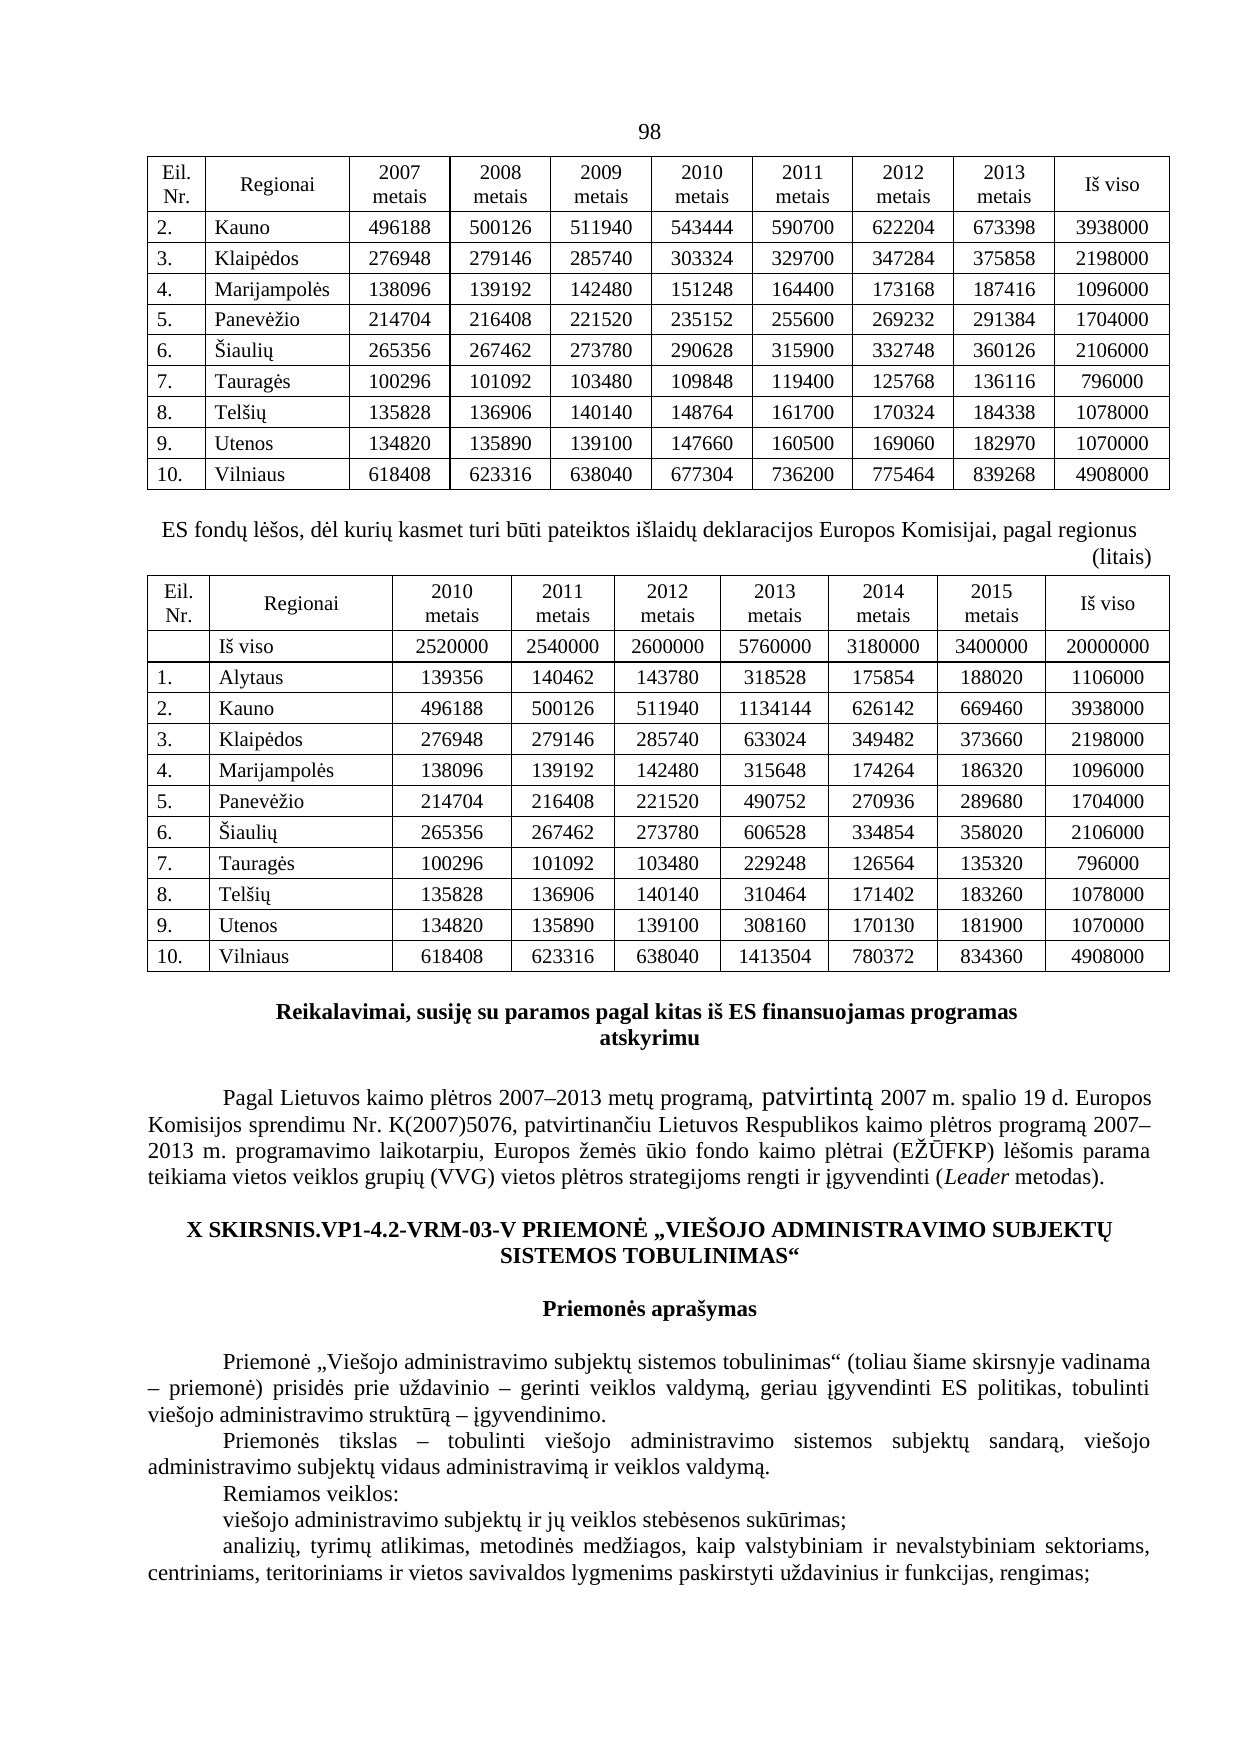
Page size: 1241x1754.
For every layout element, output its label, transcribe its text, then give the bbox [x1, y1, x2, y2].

text analizių, tyrimų atlikimas, metodinės medžiagos, kaip valstybiniam ir nevalstybiniam sektoriams, centriniams, teritoriniams ir vietos savivaldos lygmenims paskirstyti uždavinius ir funkcijas, rengimas; [148, 1532, 1152, 1585]
table_cell 2198000 [1046, 724, 1169, 754]
table_header 2012 metais [853, 157, 953, 211]
table_cell 638040 [551, 459, 651, 489]
table_cell 265356 [393, 817, 511, 847]
table_cell Panevėžio [206, 305, 349, 334]
table_cell 3938000 [1055, 212, 1169, 242]
table_cell 6. [148, 817, 209, 847]
table_cell 138096 [350, 274, 449, 303]
table_cell 103480 [615, 848, 720, 878]
table_header 2013 metais [954, 157, 1054, 211]
table_cell 3938000 [1046, 693, 1169, 723]
table_header Iš viso [1046, 576, 1169, 630]
table_header 2007 metais [350, 157, 449, 211]
table_cell 2198000 [1055, 243, 1169, 272]
table_cell Vilniaus [206, 459, 349, 489]
table_cell 187416 [954, 274, 1054, 303]
table_cell 151248 [652, 274, 752, 303]
table_cell 139192 [512, 755, 614, 785]
table_cell 1134144 [721, 693, 828, 723]
table_cell 267462 [512, 817, 614, 847]
table_header 2014 metais [829, 576, 937, 630]
text Remiamos veiklos: [148, 1480, 1152, 1506]
table_cell 101092 [451, 366, 550, 396]
table_cell 136906 [512, 879, 614, 909]
table_cell 2520000 [393, 631, 511, 661]
table_cell 673398 [954, 212, 1054, 242]
table_header 2012 metais [615, 576, 720, 630]
table_cell 543444 [652, 212, 752, 242]
table_cell 216408 [451, 305, 550, 334]
table_cell 140140 [551, 397, 651, 427]
table_cell 349482 [829, 724, 937, 754]
table_cell 511940 [615, 693, 720, 723]
table_cell 6. [148, 335, 205, 365]
text Priemonės tikslas – tobulinti viešojo administravimo sistemos subjektų sandarą, viešojo administravimo subjektų vidaus administravimą ir veiklos valdymą. [148, 1427, 1152, 1480]
table_cell 135320 [938, 848, 1045, 878]
table_header 2010 metais [652, 157, 752, 211]
table_cell 347284 [853, 243, 953, 272]
table_cell Šiaulių [210, 817, 392, 847]
table_cell 270936 [829, 786, 937, 816]
table_cell 164400 [753, 274, 852, 303]
table_cell 170324 [853, 397, 953, 427]
table_cell 638040 [615, 941, 720, 971]
table_cell 3. [148, 243, 205, 272]
table_cell 669460 [938, 693, 1045, 723]
table_cell 308160 [721, 910, 828, 940]
table_cell 285740 [615, 724, 720, 754]
table_cell 796000 [1055, 366, 1169, 396]
table_cell 161700 [753, 397, 852, 427]
table_cell 20000000 [1046, 631, 1169, 661]
table_cell 255600 [753, 305, 852, 334]
table_cell 500126 [512, 693, 614, 723]
table_cell [148, 631, 209, 661]
table_cell 119400 [753, 366, 852, 396]
table_cell 136116 [954, 366, 1054, 396]
table_cell 134820 [350, 428, 449, 458]
table_cell 125768 [853, 366, 953, 396]
table_cell 511940 [551, 212, 651, 242]
table_cell 170130 [829, 910, 937, 940]
table_cell Šiaulių [206, 335, 349, 365]
table_cell 5. [148, 305, 205, 334]
table_header Eil. Nr. [148, 576, 209, 630]
table_cell 188020 [938, 663, 1045, 692]
table_cell 181900 [938, 910, 1045, 940]
table_cell 290628 [652, 335, 752, 365]
table_cell 4. [148, 755, 209, 785]
table_cell 174264 [829, 755, 937, 785]
table_cell 100296 [393, 848, 511, 878]
table_header 2015 metais [938, 576, 1045, 630]
table_cell 1704000 [1046, 786, 1169, 816]
table_cell 10. [148, 459, 205, 489]
table_cell 183260 [938, 879, 1045, 909]
table_cell 4908000 [1046, 941, 1169, 971]
table_cell 8. [148, 879, 209, 909]
table_cell Klaipėdos [206, 243, 349, 272]
table_cell Marijampolės [206, 274, 349, 303]
table_cell Telšių [206, 397, 349, 427]
table_cell 139356 [393, 663, 511, 692]
table_cell 140462 [512, 663, 614, 692]
table_cell 780372 [829, 941, 937, 971]
table_cell 175854 [829, 663, 937, 692]
table_header 2008 metais [451, 157, 550, 211]
table_cell 310464 [721, 879, 828, 909]
table_cell 1413504 [721, 941, 828, 971]
table_cell 101092 [512, 848, 614, 878]
table_cell 9. [148, 428, 205, 458]
table_cell 142480 [551, 274, 651, 303]
text Priemonės aprašymas [148, 1295, 1152, 1322]
table_cell 221520 [615, 786, 720, 816]
table_cell Panevėžio [210, 786, 392, 816]
text X SKIRSNIS.VP1-4.2-VRM-03-V PRIEMONĖ „VIEŠOJO ADMINISTRAVIMO SUBJEKTŲ SISTEMOS TOBULINIMAS“ [148, 1216, 1152, 1269]
table_cell 135828 [393, 879, 511, 909]
table_cell 7. [148, 848, 209, 878]
table_cell 291384 [954, 305, 1054, 334]
table_cell 103480 [551, 366, 651, 396]
table_cell 1106000 [1046, 663, 1169, 692]
table_cell 126564 [829, 848, 937, 878]
table_header Eil. Nr. [148, 157, 205, 211]
table_cell 606528 [721, 817, 828, 847]
table_cell 736200 [753, 459, 852, 489]
table_cell 318528 [721, 663, 828, 692]
table_cell Tauragės [210, 848, 392, 878]
table_cell 622204 [853, 212, 953, 242]
table_header 2009 metais [551, 157, 651, 211]
table_cell 235152 [652, 305, 752, 334]
table_cell Utenos [206, 428, 349, 458]
table_cell 329700 [753, 243, 852, 272]
table_cell 2106000 [1055, 335, 1169, 365]
table_cell 221520 [551, 305, 651, 334]
table_cell 358020 [938, 817, 1045, 847]
table_cell 2. [148, 693, 209, 723]
table_cell 171402 [829, 879, 937, 909]
table_cell 276948 [350, 243, 449, 272]
table_cell 1704000 [1055, 305, 1169, 334]
table_cell 1096000 [1055, 274, 1169, 303]
table_cell Iš viso [210, 631, 392, 661]
table_cell 500126 [451, 212, 550, 242]
table_cell 267462 [451, 335, 550, 365]
table_cell 100296 [350, 366, 449, 396]
table_cell 289680 [938, 786, 1045, 816]
table_cell 3180000 [829, 631, 937, 661]
table_cell 273780 [615, 817, 720, 847]
table_cell 490752 [721, 786, 828, 816]
table_cell 136906 [451, 397, 550, 427]
table_cell 360126 [954, 335, 1054, 365]
table_cell 839268 [954, 459, 1054, 489]
table_cell 496188 [393, 693, 511, 723]
table_cell 229248 [721, 848, 828, 878]
table_cell Vilniaus [210, 941, 392, 971]
table_header Iš viso [1055, 157, 1169, 211]
table_cell 173168 [853, 274, 953, 303]
table_cell Marijampolės [210, 755, 392, 785]
table_cell 139100 [551, 428, 651, 458]
table_cell 618408 [393, 941, 511, 971]
table_cell 373660 [938, 724, 1045, 754]
table_cell 590700 [753, 212, 852, 242]
table_cell 496188 [350, 212, 449, 242]
table_cell 3. [148, 724, 209, 754]
table_cell 677304 [652, 459, 752, 489]
table_cell 796000 [1046, 848, 1169, 878]
table_header 2010 metais [393, 576, 511, 630]
table_cell 134820 [393, 910, 511, 940]
table_cell 623316 [512, 941, 614, 971]
table_cell 334854 [829, 817, 937, 847]
text viešojo administravimo subjektų ir jų veiklos stebėsenos sukūrimas; [148, 1506, 1152, 1532]
table_cell Kauno [206, 212, 349, 242]
table_cell 1096000 [1046, 755, 1169, 785]
table_cell 276948 [393, 724, 511, 754]
table_cell 775464 [853, 459, 953, 489]
table_cell Tauragės [206, 366, 349, 396]
table_header Regionai [206, 157, 349, 211]
table_cell 182970 [954, 428, 1054, 458]
table_cell 184338 [954, 397, 1054, 427]
table_cell 269232 [853, 305, 953, 334]
table_cell 5. [148, 786, 209, 816]
table_cell 7. [148, 366, 205, 396]
table_cell 160500 [753, 428, 852, 458]
table_header 2011 metais [753, 157, 852, 211]
table_cell Utenos [210, 910, 392, 940]
table_cell 147660 [652, 428, 752, 458]
table_cell Alytaus [210, 663, 392, 692]
table_cell 109848 [652, 366, 752, 396]
table_cell 2600000 [615, 631, 720, 661]
table_cell 139192 [451, 274, 550, 303]
table_cell 303324 [652, 243, 752, 272]
table_cell 626142 [829, 693, 937, 723]
table_cell 140140 [615, 879, 720, 909]
table_cell Kauno [210, 693, 392, 723]
table_cell 4. [148, 274, 205, 303]
table_cell 9. [148, 910, 209, 940]
table_cell 623316 [451, 459, 550, 489]
table_cell Klaipėdos [210, 724, 392, 754]
text ES fondų lėšos, dėl kurių kasmet turi būti pateiktos išlaidų deklaracijos Europos Komisijai, pagal regionus [148, 516, 1152, 543]
table_cell Telšių [210, 879, 392, 909]
text Priemonė „Viešojo administravimo subjektų sistemos tobulinimas“ (toliau šiame skirsnyje vadinama – priemonė) prisidės prie uždavinio – gerinti veiklos valdymą, geriau įgyvendinti ES politikas, tobulinti viešojo administravimo struktūrą – įgyvendinimo. [148, 1348, 1152, 1427]
table_cell 5760000 [721, 631, 828, 661]
table_header 2011 metais [512, 576, 614, 630]
table_cell 1070000 [1055, 428, 1169, 458]
table_cell 143780 [615, 663, 720, 692]
table_cell 138096 [393, 755, 511, 785]
table_cell 10. [148, 941, 209, 971]
text Pagal Lietuvos kaimo plėtros 2007–2013 metų programą, patvirtintą 2007 m. spalio 19 d. Europos Komisijos sprendimu Nr. K(2007)5076, patvirtinančiu Lietuvos Respublikos kaimo plėtros programą 2007–2013 m. programavimo laikotarpiu, Europos žemės ūkio fondo kaimo plėtrai (EŽŪFKP) lėšomis parama teikiama vietos veiklos grupių (VVG) vietos plėtros strategijoms rengti ir įgyvendinti (Leader metodas). [148, 1079, 1152, 1190]
table_header 2013 metais [721, 576, 828, 630]
table_cell 142480 [615, 755, 720, 785]
table_cell 1. [148, 663, 209, 692]
table_cell 315648 [721, 755, 828, 785]
table_cell 8. [148, 397, 205, 427]
table_cell 315900 [753, 335, 852, 365]
table_cell 1078000 [1055, 397, 1169, 427]
table_cell 279146 [451, 243, 550, 272]
table_cell 332748 [853, 335, 953, 365]
table_cell 169060 [853, 428, 953, 458]
table_cell 279146 [512, 724, 614, 754]
table_cell 135890 [451, 428, 550, 458]
table_cell 2106000 [1046, 817, 1169, 847]
table_cell 139100 [615, 910, 720, 940]
table_cell 4908000 [1055, 459, 1169, 489]
table_cell 148764 [652, 397, 752, 427]
table_cell 273780 [551, 335, 651, 365]
table_cell 375858 [954, 243, 1054, 272]
table_cell 3400000 [938, 631, 1045, 661]
table_cell 834360 [938, 941, 1045, 971]
table_cell 2. [148, 212, 205, 242]
table_cell 633024 [721, 724, 828, 754]
table_cell 618408 [350, 459, 449, 489]
table_header Regionai [210, 576, 392, 630]
table_cell 216408 [512, 786, 614, 816]
table_cell 135890 [512, 910, 614, 940]
text Reikalavimai, susiję su paramos pagal kitas iš ES finansuojamas programas atskyrimu [148, 998, 1152, 1051]
table_cell 186320 [938, 755, 1045, 785]
table_cell 135828 [350, 397, 449, 427]
table_cell 1078000 [1046, 879, 1169, 909]
text (litais) [148, 543, 1152, 569]
table_cell 265356 [350, 335, 449, 365]
table_cell 285740 [551, 243, 651, 272]
table_cell 214704 [350, 305, 449, 334]
table_cell 214704 [393, 786, 511, 816]
table_cell 1070000 [1046, 910, 1169, 940]
table_cell 2540000 [512, 631, 614, 661]
